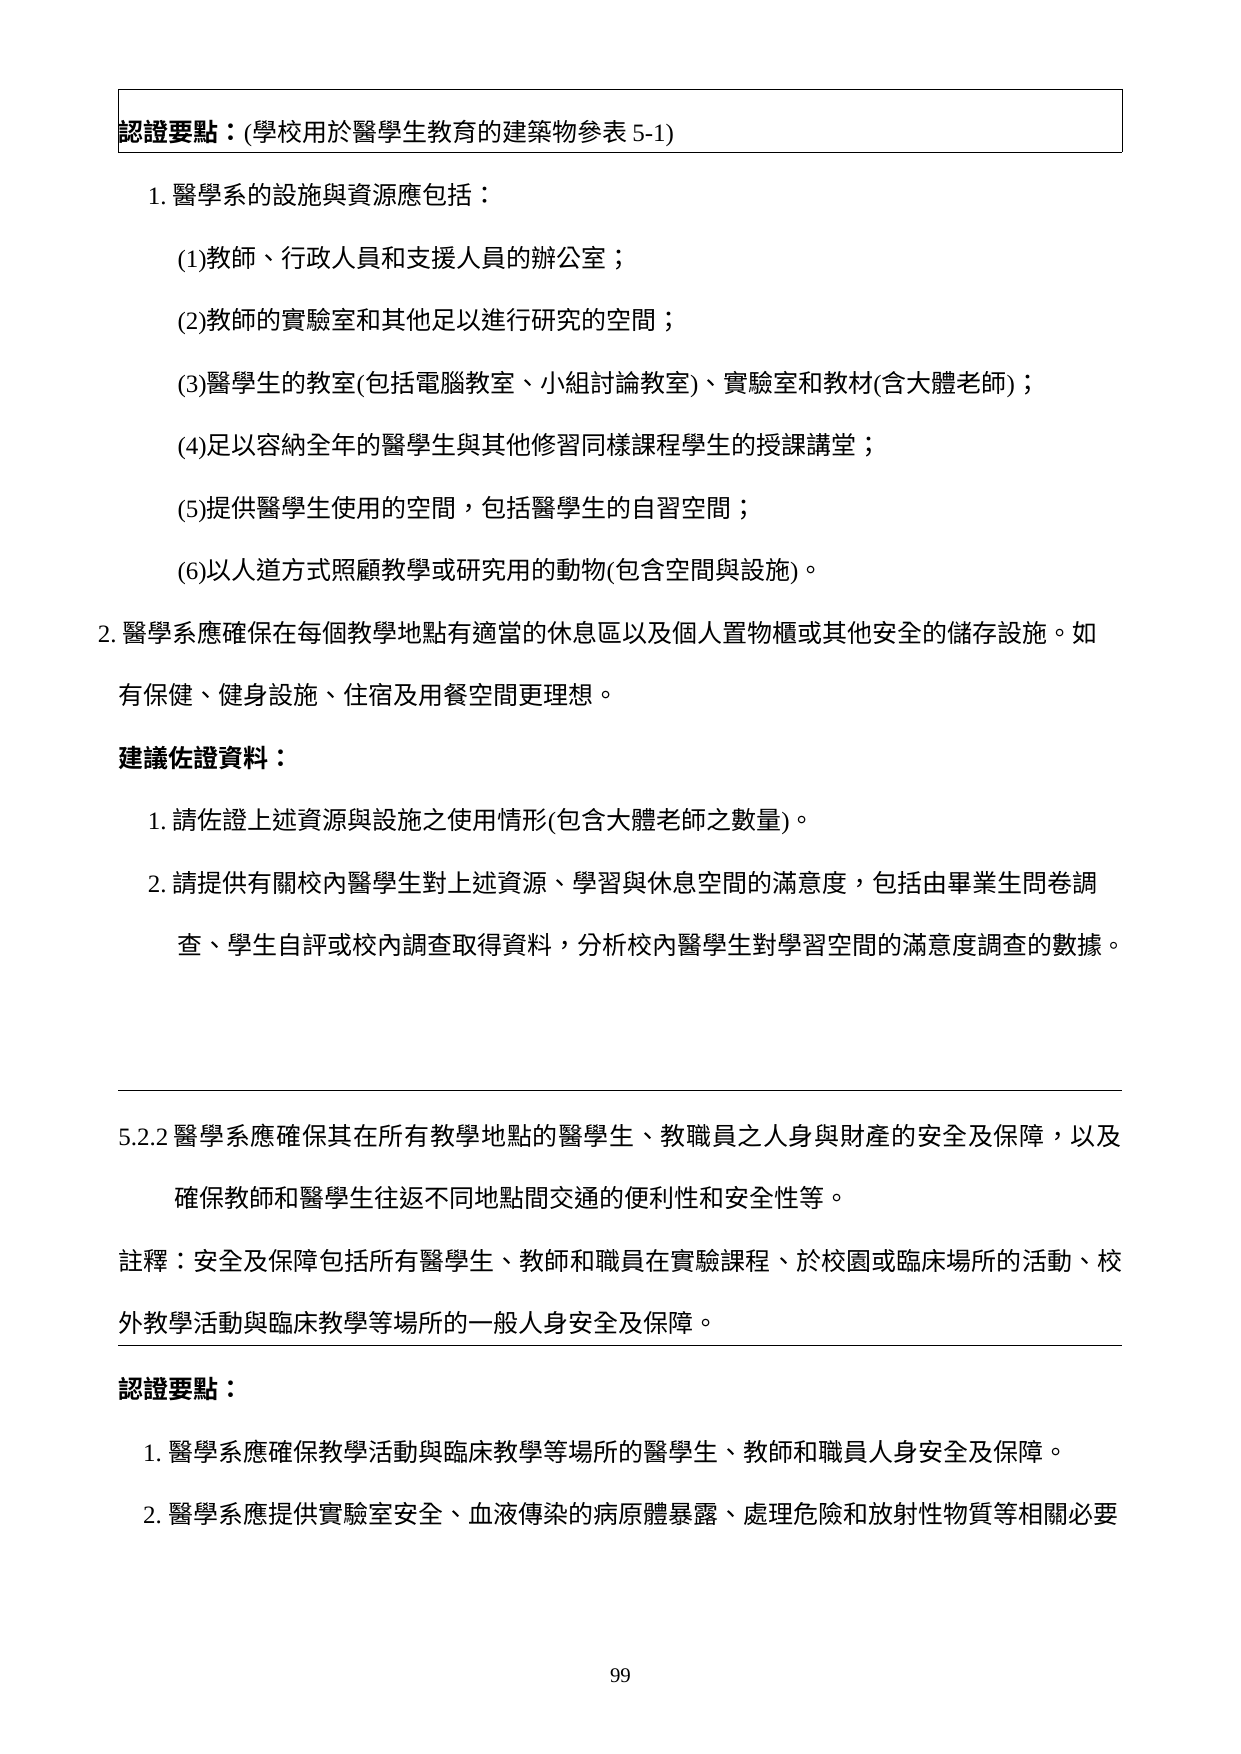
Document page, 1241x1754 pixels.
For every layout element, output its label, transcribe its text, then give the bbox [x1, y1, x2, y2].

text 註釋：安全及保障包括所有醫學生、教師和職員在實驗課程、於校園或臨床場所的活動、校外教學活動與臨床教學等場所的一般人身安全及保障。 [118, 1215, 1122, 1345]
list 醫學系應提供實驗室安全、血液傳染的病原體暴露、處理危險和放射性物質等相關必要 [143, 1471, 1122, 1533]
list 醫學系應確保教學活動與臨床教學等場所的醫學生、教師和職員人身安全及保障。 [143, 1408, 1122, 1471]
text (4)足以容納全年的醫學生與其他修習同樣課程學生的授課講堂； [177, 402, 1122, 465]
list 請佐證上述資源與設施之使用情形(包含大體老師之數量)。 [148, 777, 1122, 840]
list 醫學系應確保在每個教學地點有適當的休息區以及個人置物櫃或其他安全的儲存設施。如有保健、健身設施、住宿及用餐空間更理想。 [98, 590, 1122, 715]
text (6)以人道方式照顧教學或研究用的動物(包含空間與設施)。 [177, 527, 1122, 590]
text 建議佐證資料： [118, 715, 1122, 777]
text (2)教師的實驗室和其他足以進行研究的空間； [177, 277, 1122, 340]
text 5.2.2醫學系應確保其在所有教學地點的醫學生、教職員之人身與財產的安全及保障，以及確保教師和醫學生往返不同地點間交通的便利性和安全性等。 [118, 1091, 1122, 1215]
text 認證要點：(學校用於醫學生教育的建築物參表5-1) [119, 90, 1122, 152]
text 認證要點： [118, 1346, 1122, 1408]
list 醫學系的設施與資源應包括： [148, 153, 1122, 215]
text (5)提供醫學生使用的空間，包括醫學生的自習空間； [177, 465, 1122, 527]
list 請提供有關校內醫學生對上述資源、學習與休息空間的滿意度，包括由畢業生問卷調查、學生自評或校內調查取得資料，分析校內醫學生對學習空間的滿意度調查的數據。 [148, 840, 1122, 965]
text (1)教師、行政人員和支援人員的辦公室； [177, 215, 1122, 277]
text (3)醫學生的教室(包括電腦教室、小組討論教室)、實驗室和教材(含大體老師)； [177, 340, 1122, 402]
